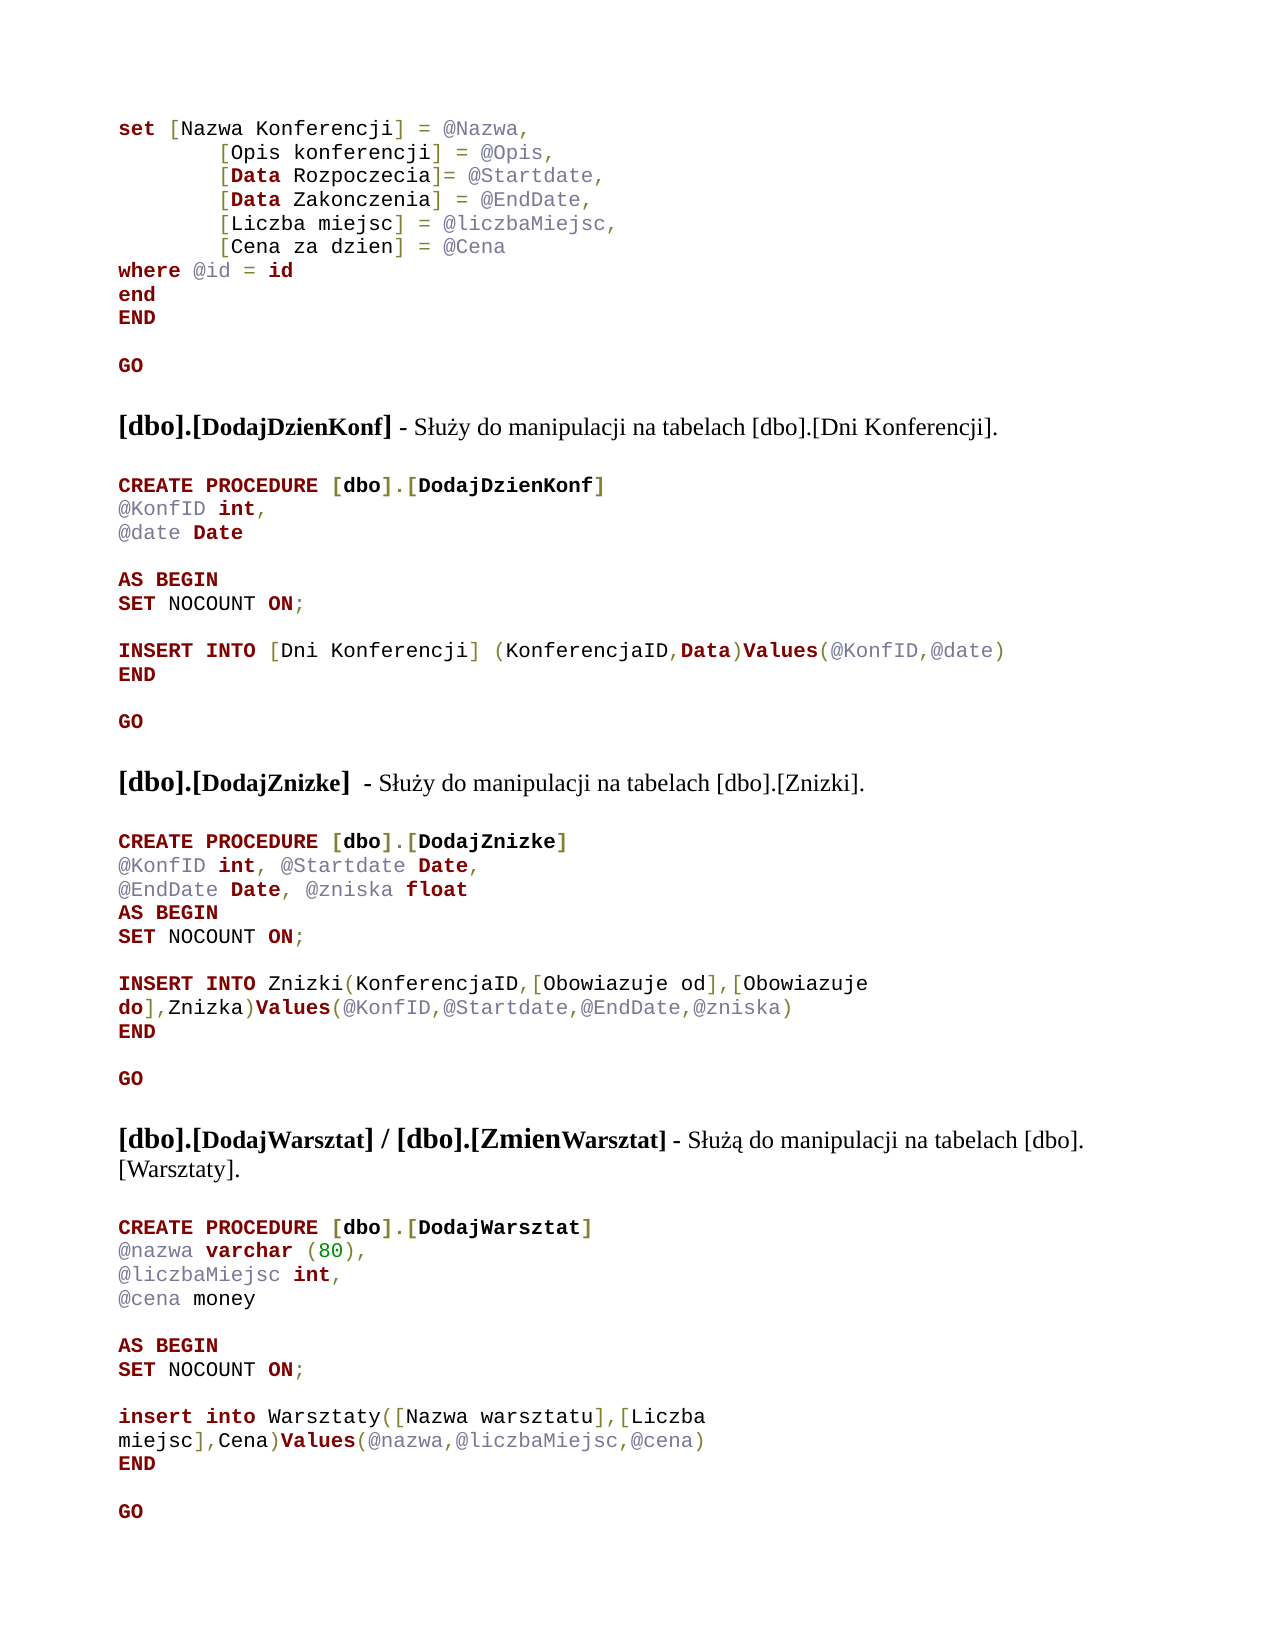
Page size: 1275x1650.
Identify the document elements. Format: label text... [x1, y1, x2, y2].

text @KonfID int, [118, 498, 1157, 522]
text GO [118, 1501, 1157, 1524]
text [Data Rozpoczecia]= @Startdate, [118, 165, 1157, 189]
text [dbo].[DodajDzienKonf] - Służy do manipulacji na tabelach [dbo].[Dni Konferencji]. [118, 408, 1157, 441]
text GO [118, 354, 1157, 378]
text set [Nazwa Konferencji] = @Nazwa, [118, 118, 1157, 142]
text GO [118, 711, 1157, 735]
text [Liczba miejsc] = @liczbaMiejsc, [118, 213, 1157, 236]
text [dbo].[DodajZnizke] - Służy do manipulacji na tabelach [dbo].[Znizki]. [118, 764, 1157, 798]
text SET NOCOUNT ON; [118, 593, 1157, 617]
text END [118, 1453, 1157, 1477]
text SET NOCOUNT ON; [118, 926, 1157, 950]
text AS BEGIN [118, 1335, 1157, 1359]
text CREATE PROCEDURE [dbo].[DodajDzienKonf] [118, 475, 1157, 498]
text GO [118, 1068, 1157, 1092]
text @nazwa varchar (80), [118, 1241, 1157, 1264]
text [Data Zakonczenia] = @EndDate, [118, 189, 1157, 213]
text where @id = id [118, 260, 1157, 284]
text CREATE PROCEDURE [dbo].[DodajZnizke] [118, 831, 1157, 855]
text [Cena za dzien] = @Cena [118, 236, 1157, 260]
text @cena money [118, 1288, 1157, 1311]
text INSERT INTO [Dni Konferencji] (KonferencjaID,Data)Values(@KonfID,@date) [118, 640, 1157, 664]
text AS BEGIN [118, 569, 1157, 593]
text insert into Warsztaty([Nazwa warsztatu],[Liczba miejsc],Cena)Values(@nazwa,@liczbaMiejsc,@cena) [118, 1406, 1157, 1453]
text INSERT INTO Znizki(KonferencjaID,[Obowiazuje od],[Obowiazuje do],Znizka)Values(@KonfID,@Startdate,@EndDate,@zniska) [118, 973, 1157, 1021]
text AS BEGIN [118, 902, 1157, 926]
text SET NOCOUNT ON; [118, 1359, 1157, 1382]
text CREATE PROCEDURE [dbo].[DodajWarsztat] [118, 1217, 1157, 1241]
text END [118, 307, 1157, 331]
text END [118, 1021, 1157, 1044]
text @liczbaMiejsc int, [118, 1264, 1157, 1288]
text [Opis konferencji] = @Opis, [118, 142, 1157, 165]
text END [118, 664, 1157, 688]
text [dbo].[DodajWarsztat] / [dbo].[ZmienWarsztat] - Służą do manipulacji na tabelach [dbo].[Warsztaty]. [118, 1121, 1157, 1183]
text @date Date [118, 522, 1157, 546]
text @KonfID int, @Startdate Date, [118, 855, 1157, 879]
text @EndDate Date, @zniska float [118, 879, 1157, 902]
text end [118, 284, 1157, 307]
